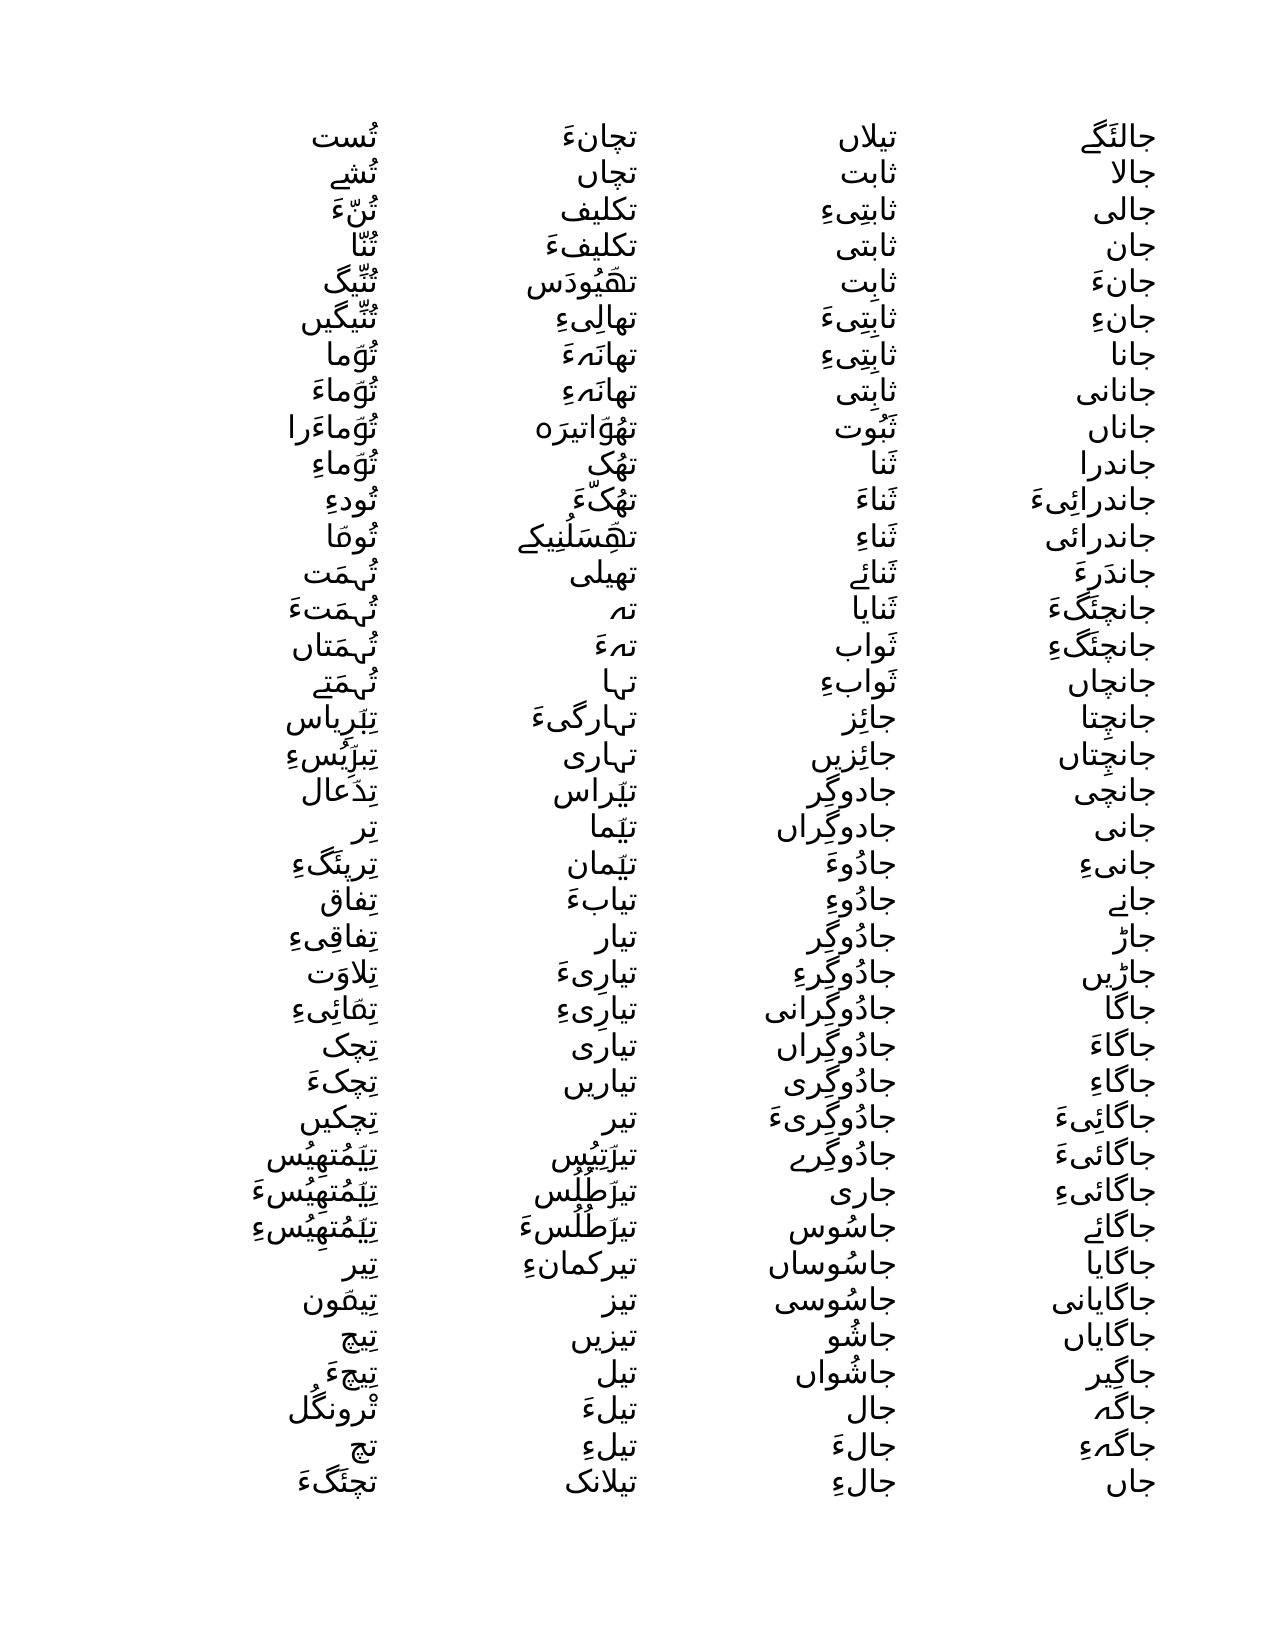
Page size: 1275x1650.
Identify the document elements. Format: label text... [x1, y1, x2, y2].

text جاندرا [897, 445, 1157, 482]
text تُہمَت [118, 554, 378, 591]
text جائِز [637, 700, 897, 736]
text جاندَرءَ [897, 554, 1157, 591]
text تچاں [378, 154, 637, 191]
text جادُوگِرے [637, 1136, 897, 1172]
text تیرؔطُلُس [378, 1172, 637, 1209]
text تُوؔماءَ [118, 373, 378, 409]
text تیلءَ [378, 1391, 637, 1427]
text تہ [378, 591, 637, 627]
text تِرپئَگءِ [118, 845, 378, 882]
text ثَناءِ [637, 518, 897, 554]
text جان [897, 227, 1157, 263]
text تیزیں [378, 1318, 637, 1354]
text ثابتِیءِ [637, 191, 897, 227]
text تیرؔتِیُس [378, 1136, 637, 1172]
text جال [637, 1391, 897, 1427]
text تُہمَتے [118, 663, 378, 700]
text جادُوگِریءَ [637, 1100, 897, 1136]
text جالءِ [637, 1463, 897, 1499]
text تھُوؔاتیرَہ [378, 409, 637, 445]
text جادُوگِرانی [637, 991, 897, 1027]
text تِیمؔون [118, 1281, 378, 1318]
text تُومؔا [118, 518, 378, 554]
text تُشے [118, 154, 378, 191]
text ثَوابءِ [637, 663, 897, 700]
text جانچی [897, 772, 1157, 809]
text تیلءِ [378, 1427, 637, 1463]
text تیؔراس [378, 772, 637, 809]
text تکلیف [378, 191, 637, 227]
text جاگہءِ [897, 1427, 1157, 1463]
text تیرؔطُلُسءَ [378, 1209, 637, 1245]
text جادوگِراں [637, 809, 897, 845]
text ثابِتی [637, 373, 897, 409]
text جاگائیءَ [897, 1136, 1157, 1172]
text جانچِتاں [897, 736, 1157, 772]
text تُوؔماءَ​را [118, 409, 378, 445]
text تْرونگُل [118, 1391, 378, 1427]
text جانے [897, 882, 1157, 918]
text تُوؔماءِ [118, 445, 378, 482]
text تُوؔما [118, 336, 378, 373]
text تھُکّءَ [378, 482, 637, 518]
text جادُوگِر [637, 918, 897, 954]
text تہا [378, 663, 637, 700]
text تِیچءَ [118, 1354, 378, 1391]
text جاڑ [897, 918, 1157, 954]
text ثابِت [637, 263, 897, 300]
text جاگائِیءَ [897, 1100, 1157, 1136]
text جانی [897, 809, 1157, 845]
text جالءَ [637, 1427, 897, 1463]
text تِچک [118, 1027, 378, 1063]
text تچئَگءَ [118, 1463, 378, 1499]
text جاگایا [897, 1245, 1157, 1281]
text جاگایاں [897, 1318, 1157, 1354]
text جاگِیر [897, 1354, 1157, 1391]
text تُنّءَ [118, 191, 378, 227]
text جاندرائی [897, 518, 1157, 554]
text جانءَ [897, 263, 1157, 300]
text ثابِتِیءِ [637, 336, 897, 373]
text ثابتی [637, 227, 897, 263]
text تھالِیءِ [378, 300, 637, 336]
text تُنِّیگیں [118, 300, 378, 336]
text تِیر [118, 1245, 378, 1281]
text جاڑیں [897, 954, 1157, 991]
text تہاری [378, 736, 637, 772]
text جاں [897, 1463, 1157, 1499]
text جاگائیءِ [897, 1172, 1157, 1209]
text تِچکءَ [118, 1063, 378, 1100]
text جاسُوس [637, 1209, 897, 1245]
text جانیءِ [897, 845, 1157, 882]
text تِیچ [118, 1318, 378, 1354]
text جاسُوسی [637, 1281, 897, 1318]
text تیلانک [378, 1463, 637, 1499]
text تیار [378, 918, 637, 954]
text ثَناءَ [637, 482, 897, 518]
text جادوگِر [637, 772, 897, 809]
text جادُوءِ [637, 882, 897, 918]
text جاری [637, 1172, 897, 1209]
text تُودءِ [118, 482, 378, 518]
text تیرکمانءِ [378, 1245, 637, 1281]
text تھِؔسَلُنِیکے [378, 518, 637, 554]
text تکلیفءَ [378, 227, 637, 263]
text تِیؔمُتھِیُس [118, 1136, 378, 1172]
text جالئَگے [897, 118, 1157, 154]
text جادُوگِری [637, 1063, 897, 1100]
text جاشُواں [637, 1354, 897, 1391]
text تھیلی [378, 554, 637, 591]
text تِبرِؔیُسءِ [118, 736, 378, 772]
text جادُوگِراں [637, 1027, 897, 1063]
text جانا [897, 336, 1157, 373]
text جانچاں [897, 663, 1157, 700]
text تہءَ [378, 627, 637, 663]
text تچ [118, 1427, 378, 1463]
text جاگہ [897, 1391, 1157, 1427]
text تُنّا [118, 227, 378, 263]
text جاناں [897, 409, 1157, 445]
text تُہمَتءَ [118, 591, 378, 627]
text تِلاوَت [118, 954, 378, 991]
text جاگاءَ [897, 1027, 1157, 1063]
text تُنِّیگ [118, 263, 378, 300]
text ثَواب [637, 627, 897, 663]
text تِمؔائِیءِ [118, 991, 378, 1027]
text جانانی [897, 373, 1157, 409]
text جاگایانی [897, 1281, 1157, 1318]
text جاسُوساں [637, 1245, 897, 1281]
text تُہمَتاں [118, 627, 378, 663]
text تِبؔرِیاس [118, 700, 378, 736]
text تیز [378, 1281, 637, 1318]
text تھانَہءِ [378, 373, 637, 409]
text ثَبُوت [637, 409, 897, 445]
text تِر [118, 809, 378, 845]
text تِیؔمُتھِیُسءِ [118, 1209, 378, 1245]
text جادُوءَ [637, 845, 897, 882]
text تیابءَ [378, 882, 637, 918]
text تیل [378, 1354, 637, 1391]
text تِفاقِیءِ [118, 918, 378, 954]
text تیلاں [637, 118, 897, 154]
text جالا [897, 154, 1157, 191]
text جانچئَگءِ [897, 627, 1157, 663]
text جانچئَگءَ [897, 591, 1157, 627]
text تہارگیءَ [378, 700, 637, 736]
text تِیؔمُتھِیُسءَ [118, 1172, 378, 1209]
text تِدؔعال [118, 772, 378, 809]
text تیاری [378, 1027, 637, 1063]
text جائِزیں [637, 736, 897, 772]
text تیؔمان [378, 845, 637, 882]
text تیؔما [378, 809, 637, 845]
text ثابِتِیءَ [637, 300, 897, 336]
text ثَنا [637, 445, 897, 482]
text تیاریں [378, 1063, 637, 1100]
text تھُک [378, 445, 637, 482]
text ثَنایا [637, 591, 897, 627]
text تیارِیءِ [378, 991, 637, 1027]
text جاشُو [637, 1318, 897, 1354]
text ثابت [637, 154, 897, 191]
text تچانءَ [378, 118, 637, 154]
text تِچکیں [118, 1100, 378, 1136]
text جاگائے [897, 1209, 1157, 1245]
text تیارِیءَ [378, 954, 637, 991]
text تُست [118, 118, 378, 154]
text جاندرائِیءَ [897, 482, 1157, 518]
text جالی [897, 191, 1157, 227]
text تھانَہءَ [378, 336, 637, 373]
text جاگاءِ [897, 1063, 1157, 1100]
text تھؔیُودَس [378, 263, 637, 300]
text جانءِ [897, 300, 1157, 336]
text تِفاق [118, 882, 378, 918]
text تیر [378, 1100, 637, 1136]
text جاگا [897, 991, 1157, 1027]
text جانچِتا [897, 700, 1157, 736]
text ثَنائے [637, 554, 897, 591]
text جادُوگِرءِ [637, 954, 897, 991]
